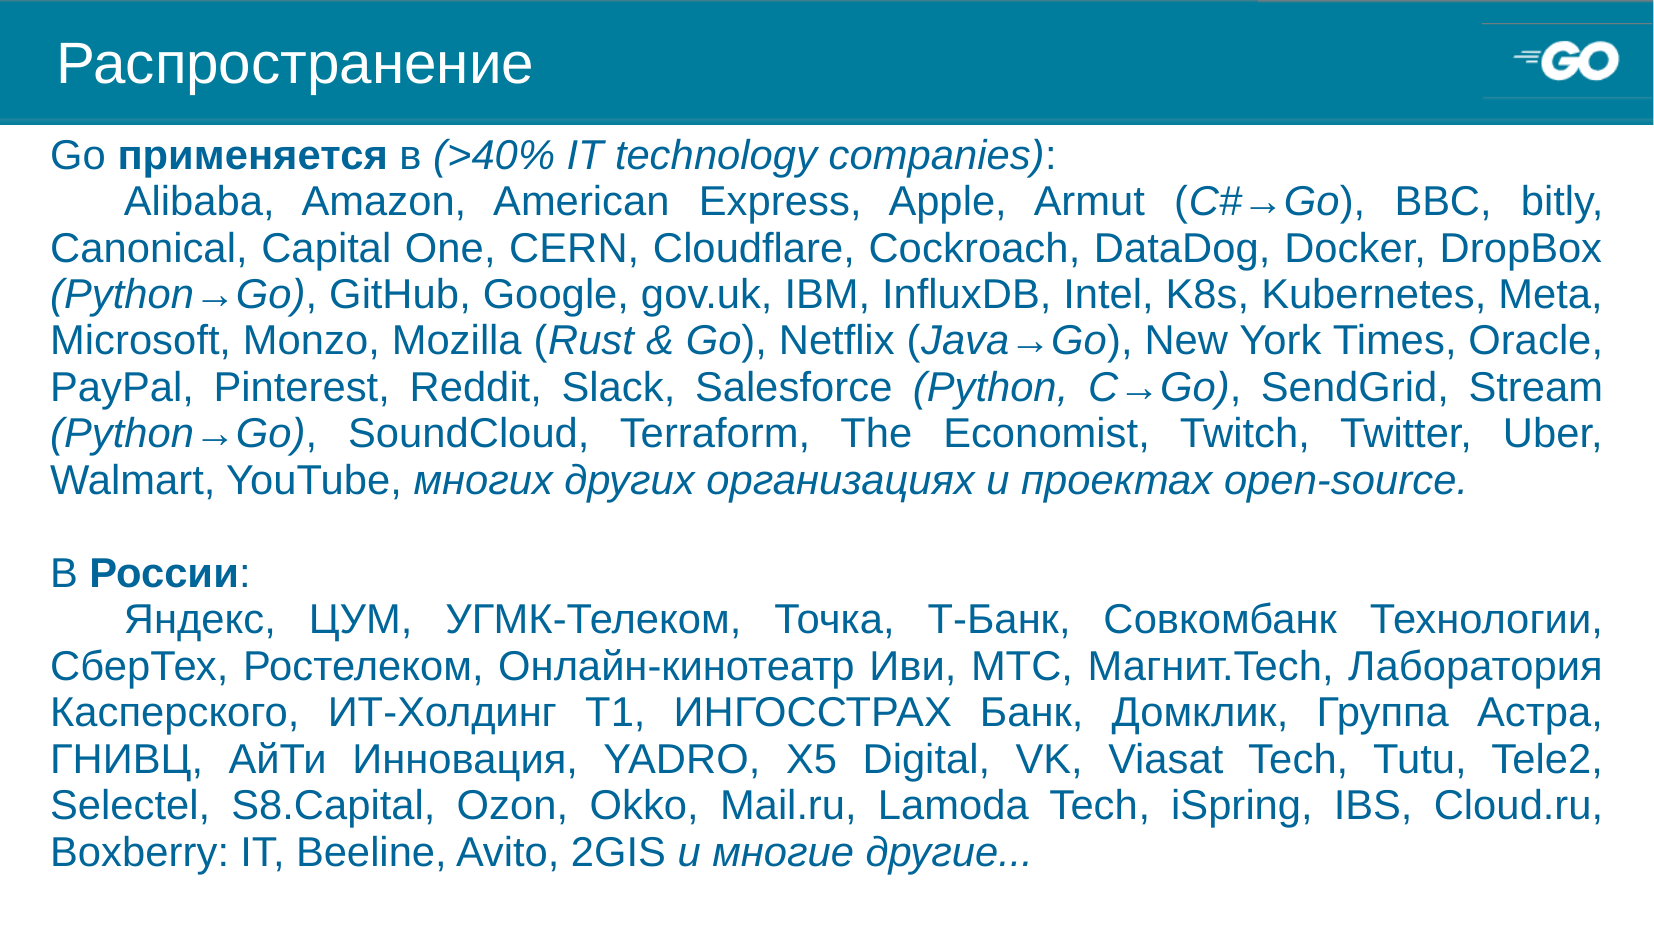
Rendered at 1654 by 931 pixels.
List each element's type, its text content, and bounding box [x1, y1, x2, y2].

text_box Распространение [41, 23, 1495, 104]
text_box Go применяется в (>40% IT technology companies): Alibaba, Amazon, American Express, Apple, Armut (C#→Go), BBC, bitly, Canonical, Capital One, CERN, Cloudflare, Cockroach, DataDog, Docker, DropBox (Python→Go), GitHub, Google, gov.uk, IBM, InfluxDB, Intel, K8s, Kubernetes, Meta, Microsoft, Monzo, Mozilla (Rust & Go), Netflix (Java→Go), New York Times, Oracle, PayPal, Pinterest, Reddit, Slack, Salesforce (Python, C→Go), SendGrid, Stream (Python→Go), SoundCloud, Terraform, The Economist, Twitch, Twitter, Uber, Walmart, YouTube, многих других организациях и проектах open-source. В России: Яндекс, ЦУМ, УГМК-Телеком, Точка, Т-Банк, Совкомбанк Технологии, СберТех, Ростелеком, Онлайн-кинотеатр Иви, МТС, Магнит.Tech, Лаборатория Касперского, ИТ-Холдинг Т1, ИНГОССТРАХ Банк, Домклик, Группа Астра, ГНИВЦ, АйТи Инновация, YADRO, X5 Digital, VK, Viasat Tech, Tutu, Tele2, Selectel, S8.Capital, Ozon, Okko, Mail.ru, Lamoda Tech, iSpring, IBS, Cloud.ru, Boxberry: IT, Beeline, Avito, 2GIS и многие другие... [35, 124, 1619, 929]
picture [1542, 41, 1619, 81]
